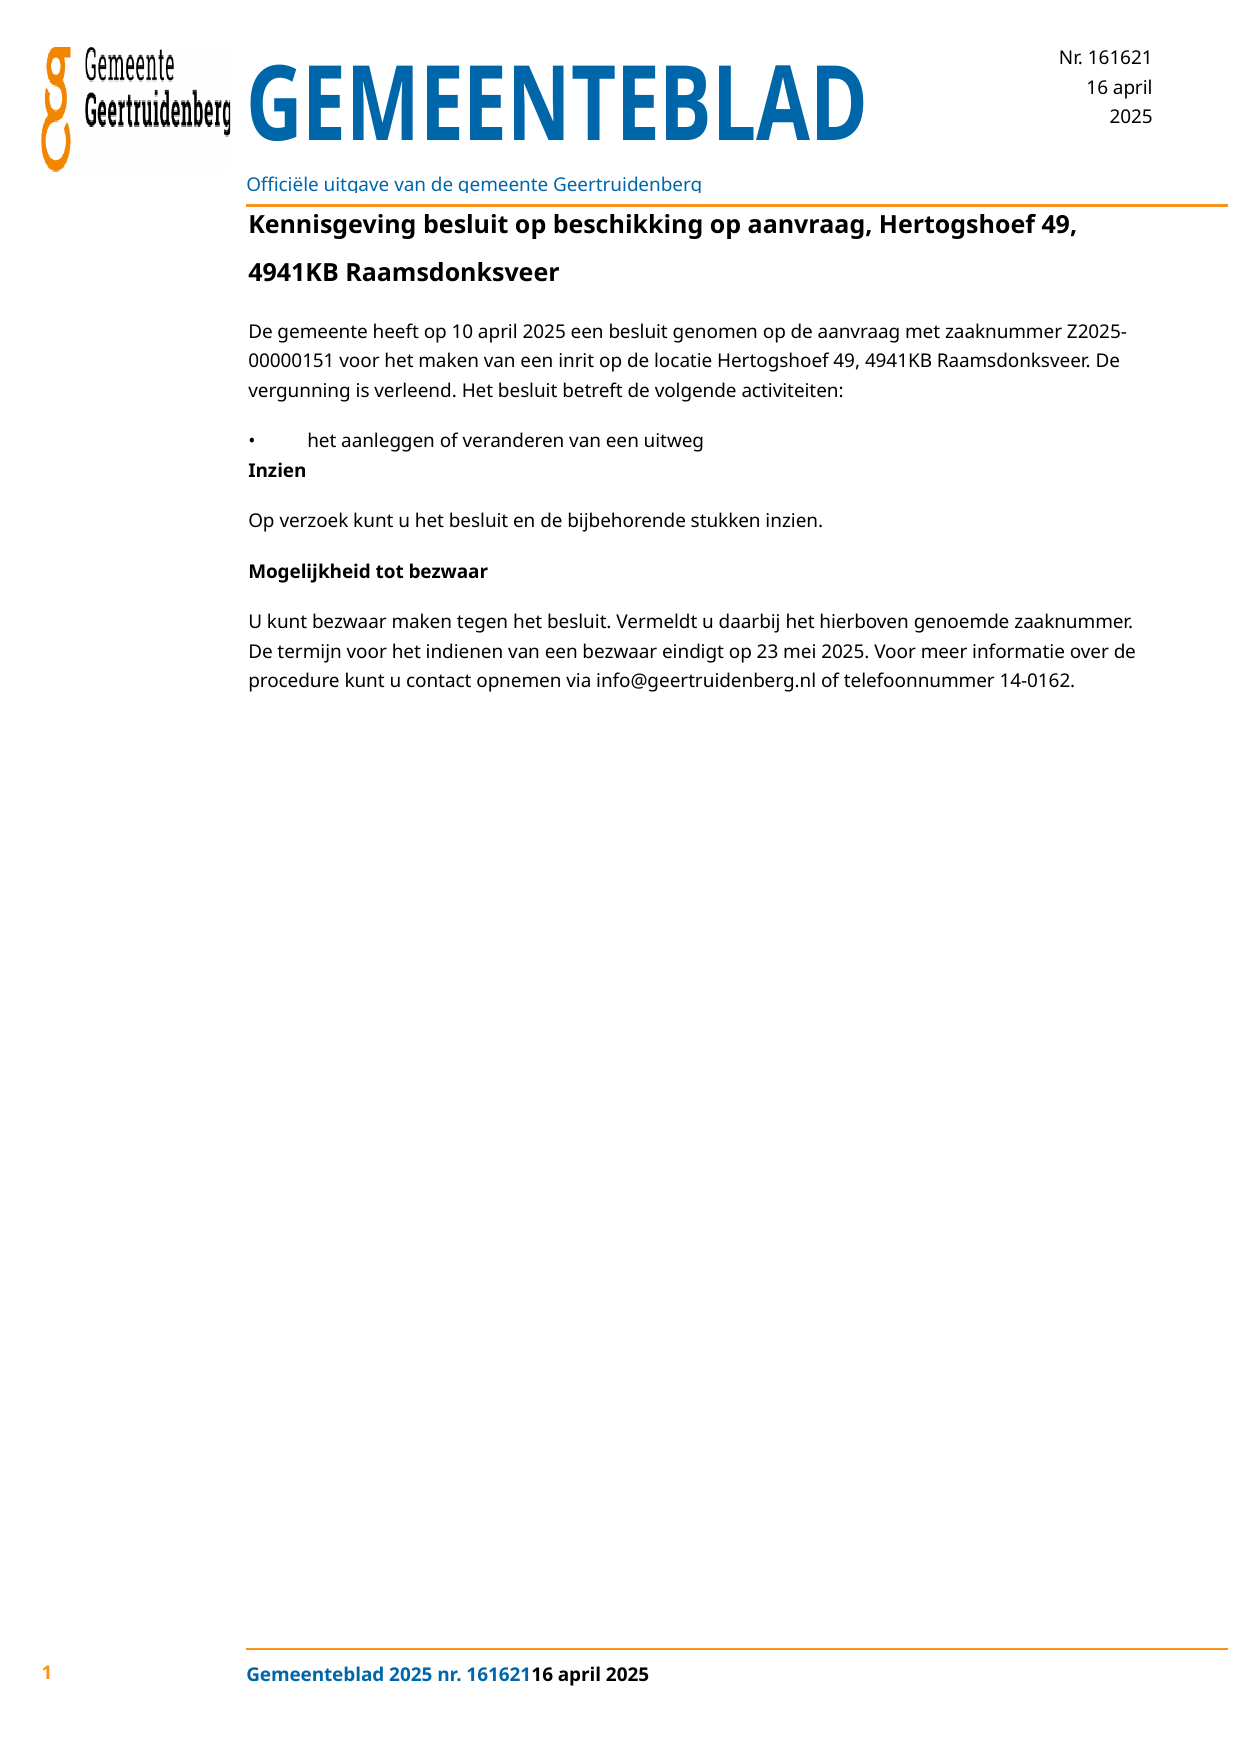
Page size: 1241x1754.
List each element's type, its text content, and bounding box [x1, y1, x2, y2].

text Inzien [248, 457, 1152, 483]
text De gemeente heeft op 10 april 2025 een besluit genomen op de aanvraag met zaaknummer Z2025-00000151 voor het maken van een inrit op de locatie Hertogshoef 49, 4941KB Raamsdonksveer. De vergunning is verleend. Het besluit betreft de volgende activiteiten: [248, 318, 1152, 403]
text Mogelijkheid tot bezwaar [248, 558, 1152, 584]
text Kennisgeving besluit op beschikking op aanvraag, Hertogshoef 49, 4941KB Raamsdonksveer [248, 207, 1152, 288]
text Op verzoek kunt u het besluit en de bijbehorende stukken inzien. [248, 507, 1152, 533]
list het aanleggen of veranderen van een uitweg [248, 427, 1152, 453]
text U kunt bezwaar maken tegen het besluit. Vermeldt u daarbij het hierboven genoemde zaaknummer. De termijn voor het indienen van een bezwaar eindigt op 23 mei 2025. Voor meer informatie over de procedure kunt u contact opnemen via info@geertruidenberg.nl of telefoonnummer 14-0162. [248, 608, 1152, 693]
picture [41, 47, 231, 172]
